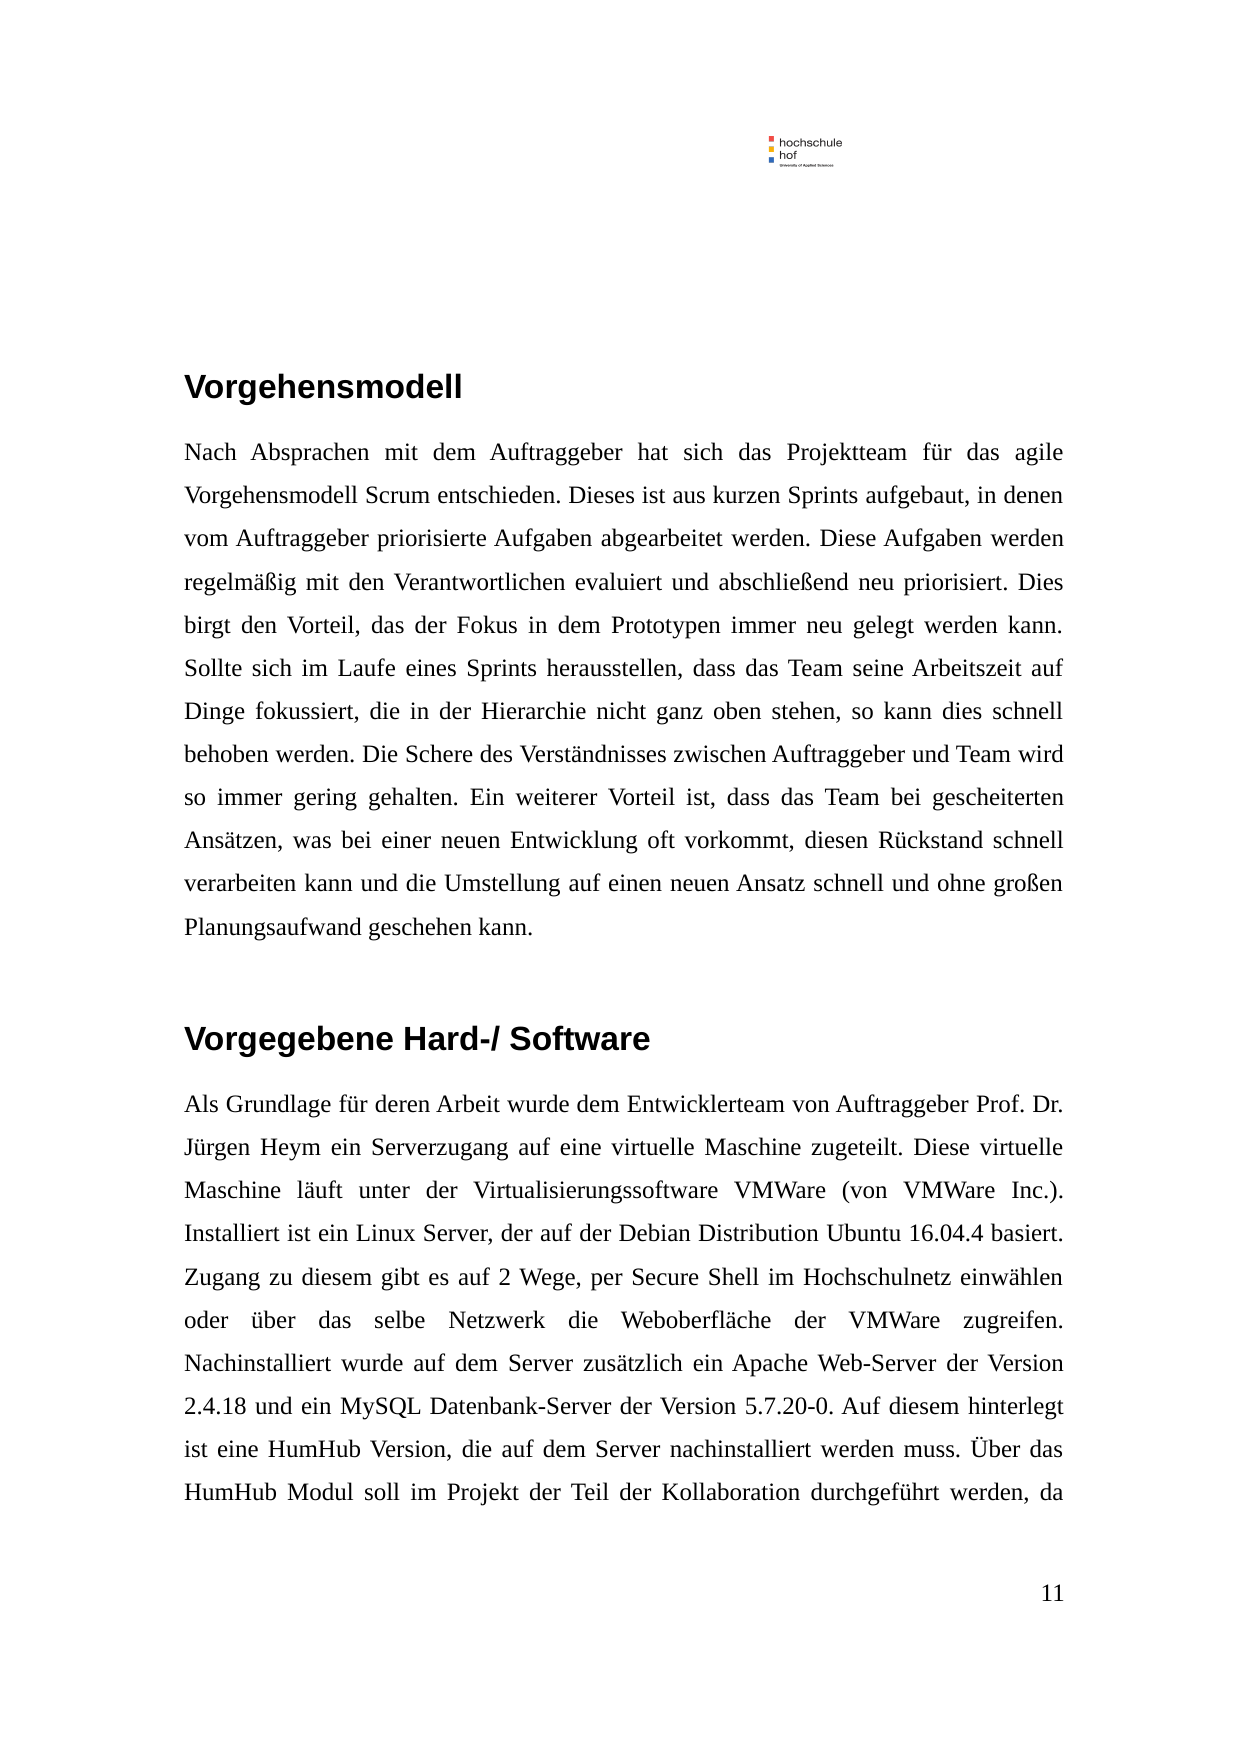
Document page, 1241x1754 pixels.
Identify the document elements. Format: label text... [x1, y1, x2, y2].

text Als Grundlage für deren Arbeit wurde dem Entwicklerteam von Auftraggeber Prof. Dr. Jürgen Heym ein Serverzugang auf eine virtuelle Maschine zugeteilt. Diese virtuelle Maschine läuft unter der Virtualisierungssoftware VMWare (von VMWare Inc.). Installiert ist ein Linux Server, der auf der Debian Distribution Ubuntu 16.04.4 basiert. Zugang zu diesem gibt es auf 2 Wege, per Secure Shell im Hochschulnetz einwählen oder über das selbe Netzwerk die Weboberfläche der VMWare zugreifen. Nachinstalliert wurde auf dem Server zusätzlich ein Apache Web-Server der Version 2.4.18 und ein MySQL Datenbank-Server der Version 5.7.20-0. Auf diesem hinterlegt ist eine HumHub Version, die auf dem Server nachinstalliert werden muss. Über das HumHub Modul soll im Projekt der Teil der Kollaboration durchgeführt werden, da [184, 1089, 1064, 1506]
picture [768, 136, 842, 167]
subtitle Vorgehensmodell [184, 367, 1064, 406]
text Nach Absprachen mit dem Auftraggeber hat sich das Projektteam für das agile Vorgehensmodell Scrum entschieden. Dieses ist aus kurzen Sprints aufgebaut, in denen vom Auftraggeber priorisierte Aufgaben abgearbeitet werden. Diese Aufgaben werden regelmäßig mit den Verantwortlichen evaluiert und abschließend neu priorisiert. Dies birgt den Vorteil, das der Fokus in dem Prototypen immer neu gelegt werden kann. Sollte sich im Laufe eines Sprints herausstellen, dass das Team seine Arbeitszeit auf Dinge fokussiert, die in der Hierarchie nicht ganz oben stehen, so kann dies schnell behoben werden. Die Schere des Verständnisses zwischen Auftraggeber und Team wird so immer gering gehalten. Ein weiterer Vorteil ist, dass das Team bei gescheiterten Ansätzen, was bei einer neuen Entwicklung oft vorkommt, diesen Rückstand schnell verarbeiten kann und die Umstellung auf einen neuen Ansatz schnell und ohne großen Planungsaufwand geschehen kann. [184, 437, 1064, 940]
subtitle Vorgegebene Hard-/ Software [184, 1019, 1064, 1057]
